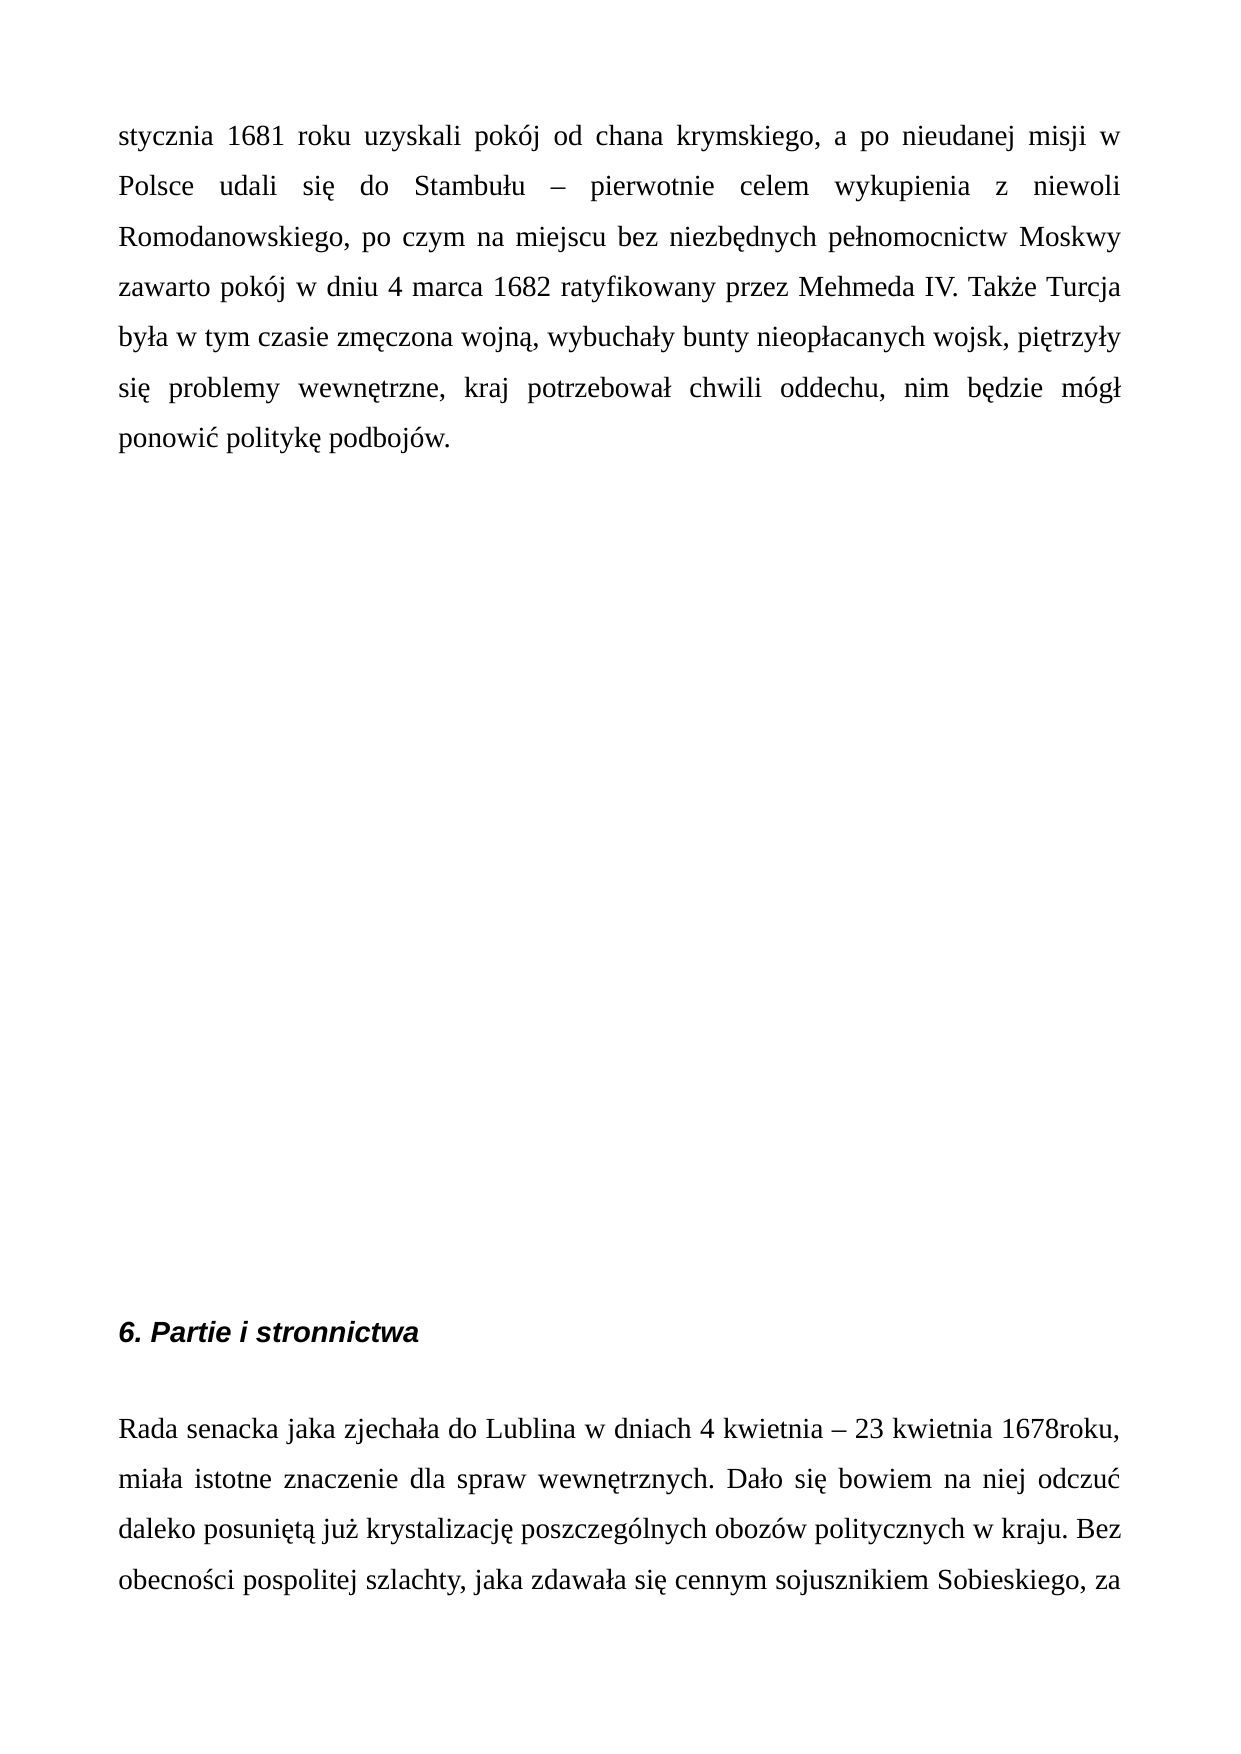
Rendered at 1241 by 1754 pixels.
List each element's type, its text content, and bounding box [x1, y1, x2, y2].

subtitle 6. Partie i stronnictwa [118, 1315, 1122, 1348]
text stycznia 1681 roku uzyskali pokój od chana krymskiego, a po nieudanej misji w Polsce udali się do Stambułu – pierwotnie celem wykupienia z niewoli Romodanowskiego, po czym na miejscu bez niezbędnych pełnomocnictw Moskwy zawarto pokój w dniu 4 marca 1682 ratyfikowany przez Mehmeda IV. Także Turcja była w tym czasie zmęczona wojną, wybuchały bunty nieopłacanych wojsk, piętrzyły się problemy wewnętrzne, kraj potrzebował chwili oddechu, nim będzie mógł ponowić politykę podbojów. [118, 118, 1122, 453]
text Rada senacka jaka zjechała do Lublina w dniach 4 kwietnia – 23 kwietnia 1678roku, miała istotne znaczenie dla spraw wewnętrznych. Dało się bowiem na niej odczuć daleko posuniętą już krystalizację poszczególnych obozów politycznych w kraju. Bez obecności pospolitej szlachty, jaka zdawała się cennym sojusznikiem Sobieskiego, za [118, 1411, 1122, 1596]
